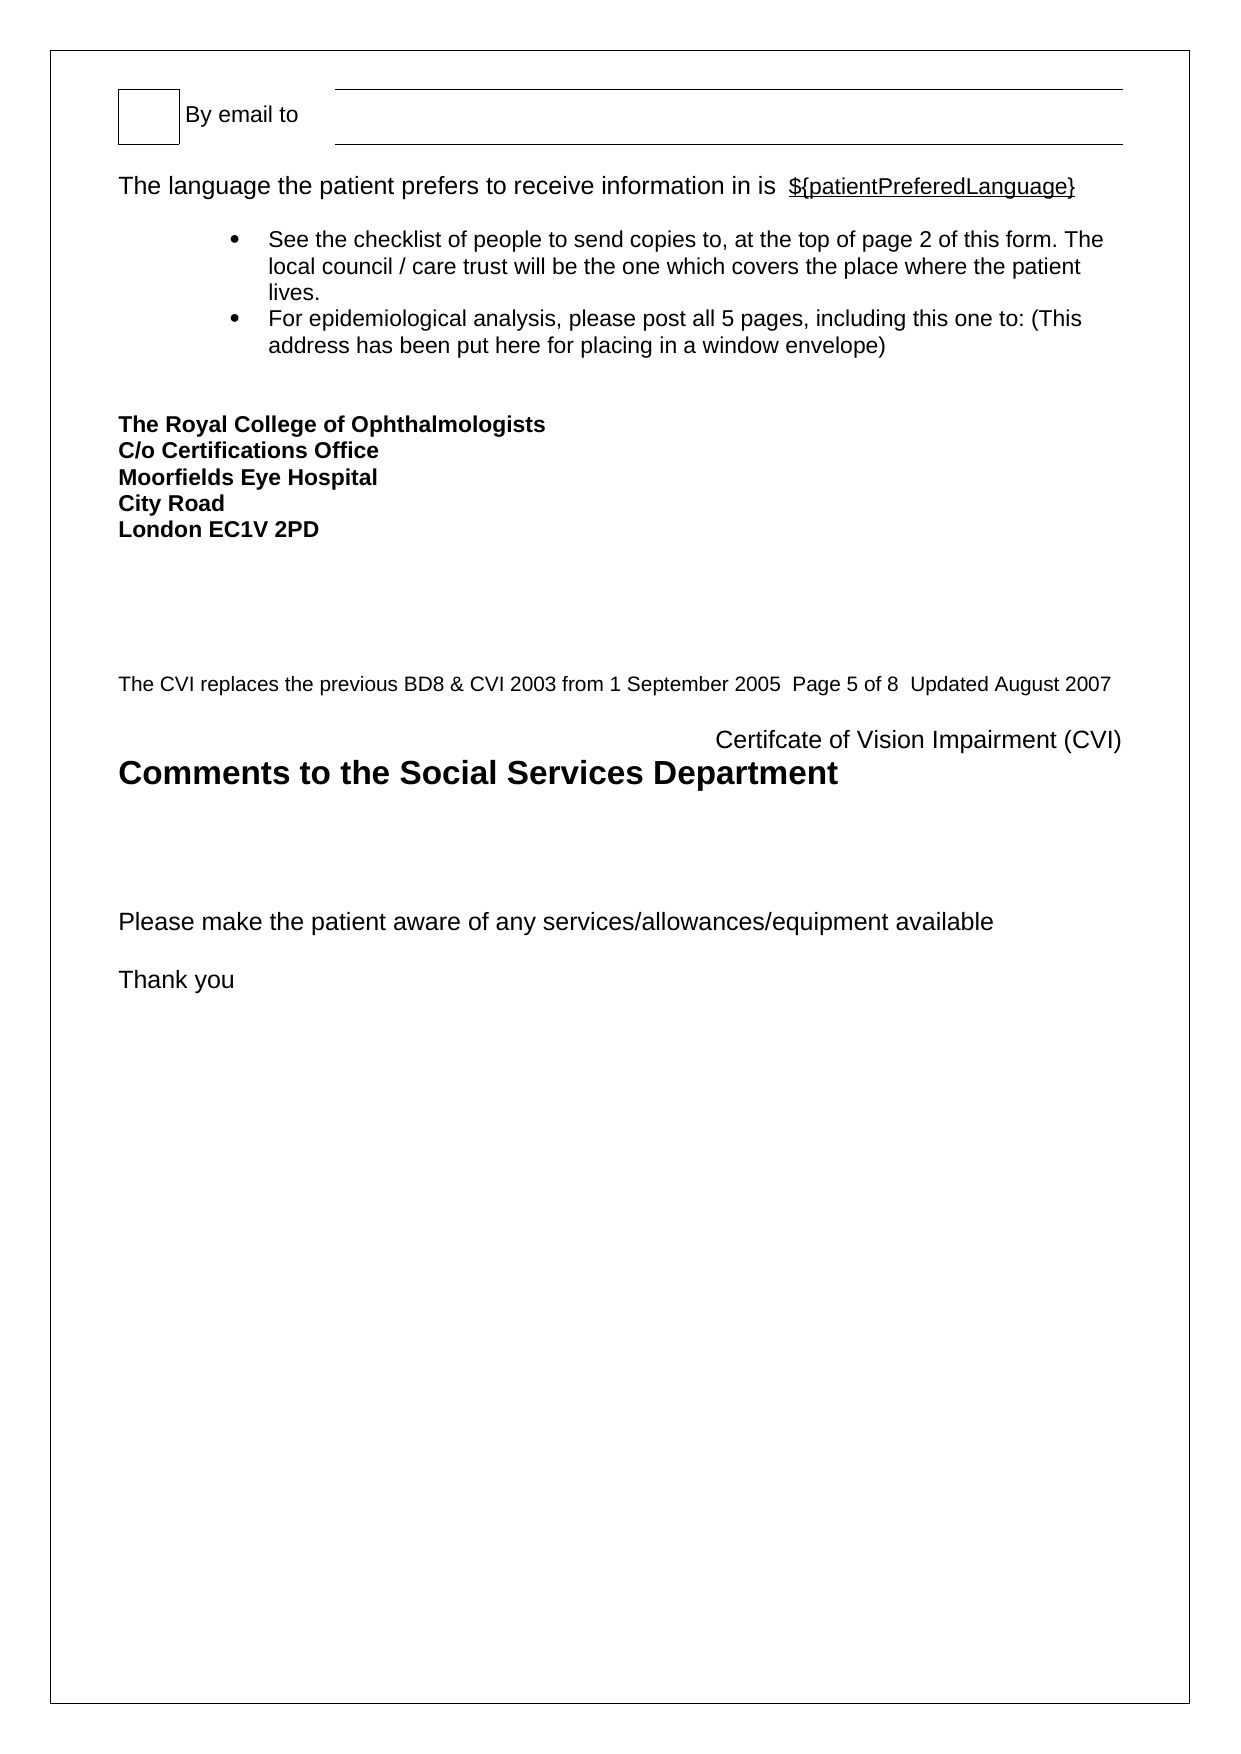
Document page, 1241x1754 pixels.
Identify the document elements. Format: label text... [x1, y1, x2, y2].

table_cell [119, 90, 179, 144]
text Thank you [118, 965, 1122, 993]
text City Road [118, 490, 1122, 516]
text C/o Certifications Office [118, 437, 1122, 463]
text Please make the patient aware of any services/allowances/equipment available [118, 907, 1122, 936]
text The Royal College of Ophthalmologists [118, 411, 1122, 437]
list See the checklist of people to send copies to, at the top of page 2 of this form. The local council / care trust will be the one which covers the place where the patient lives. [231, 226, 1122, 305]
text Comments to the Social Services Department [118, 753, 1122, 792]
text The CVI replaces the previous BD8 & CVI 2003 from 1 September 2005 Page 5 of 8 Updated August 2007 [118, 672, 1122, 696]
text Moorfields Eye Hospital [118, 463, 1122, 490]
table_cell [335, 90, 1123, 144]
text The language the patient prefers to receive information in is ${patientPreferedLanguage} [118, 171, 1122, 200]
text London EC1V 2PD [118, 516, 1122, 543]
table_cell By email to [180, 89, 335, 144]
text Certifcate of Vision Impairment (CVI) [118, 725, 1122, 753]
list For epidemiological analysis, please post all 5 pages, including this one to: (This address has been put here for placing in a window envelope) [231, 305, 1122, 358]
